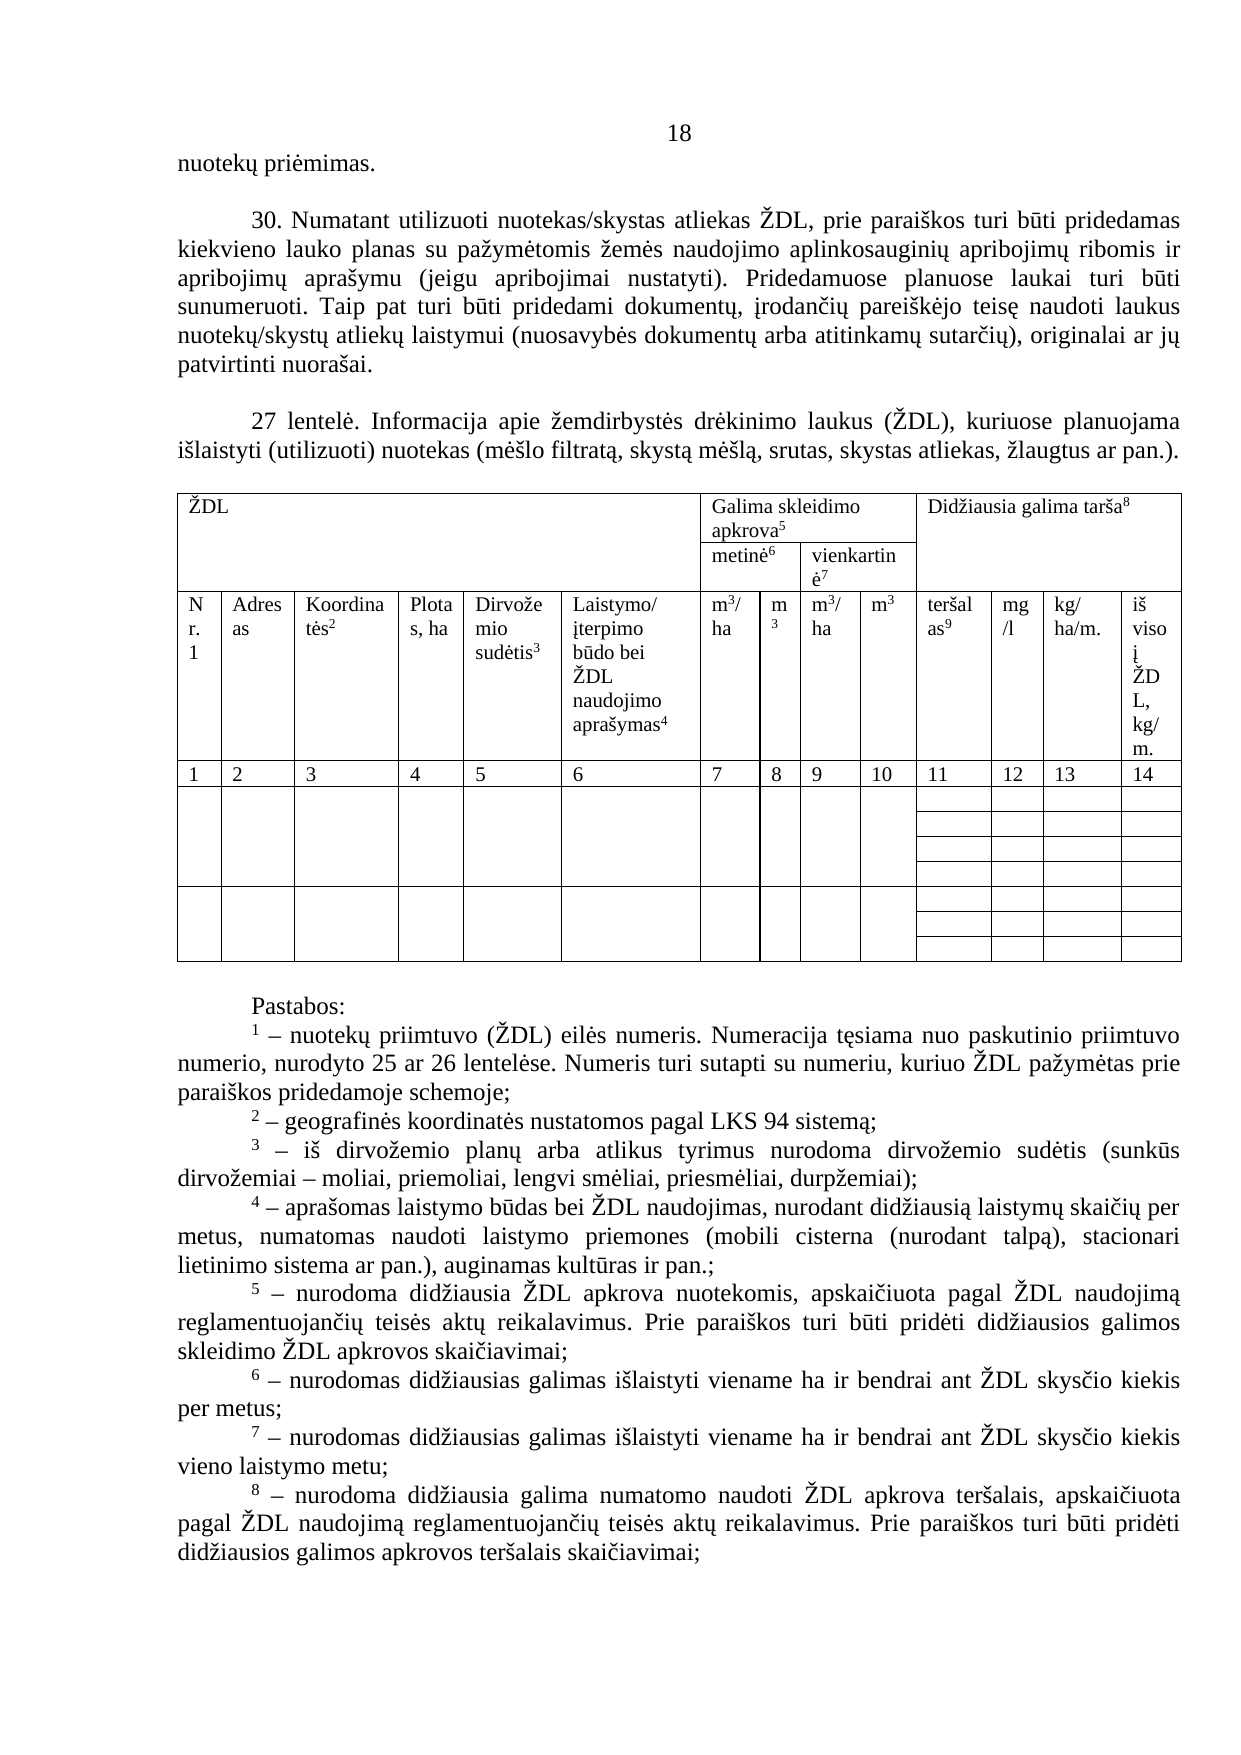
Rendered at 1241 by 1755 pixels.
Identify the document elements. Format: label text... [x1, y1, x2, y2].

table_cell [1044, 787, 1121, 811]
table_cell [1122, 912, 1181, 936]
table_cell 3 [295, 761, 398, 786]
text 6 – nurodomas didžiausias galimas išlaistyti viename ha ir bendrai ant ŽDL skysčio kiekis per metus; [177, 1365, 1181, 1422]
table_header ŽDL [178, 494, 700, 591]
table_cell iš viso į ŽDL, kg/m. [1122, 592, 1181, 760]
table_cell [917, 887, 991, 911]
table_cell [992, 937, 1043, 961]
table_cell [464, 787, 561, 886]
table_cell [399, 887, 463, 961]
table_cell 5 [464, 761, 561, 786]
table_cell [761, 887, 800, 961]
table_cell 8 [761, 761, 800, 786]
table_cell [1122, 862, 1181, 886]
table_cell 11 [917, 761, 991, 786]
table_cell [562, 887, 700, 961]
table_cell kg/ha/m. [1044, 592, 1121, 760]
table_cell [1122, 837, 1181, 861]
table_cell m3/ha [801, 592, 860, 760]
table_cell Plotas, ha [399, 592, 463, 760]
table_cell [992, 812, 1043, 836]
table_cell 1 [178, 761, 221, 786]
text 5 – nurodoma didžiausia ŽDL apkrova nuotekomis, apskaičiuota pagal ŽDL naudojimą reglamentuojančių teisės aktų reikalavimus. Prie paraiškos turi būti pridėti didžiausios galimos skleidimo ŽDL apkrovos skaičiavimai; [177, 1278, 1181, 1365]
table_cell [917, 937, 991, 961]
table_cell [222, 887, 294, 961]
text Pastabos: [177, 991, 1181, 1020]
table_cell [917, 837, 991, 861]
table_cell [701, 887, 759, 961]
table_cell [801, 787, 860, 886]
table_cell [917, 812, 991, 836]
table_cell [917, 912, 991, 936]
table_cell [1044, 887, 1121, 911]
table_cell [992, 837, 1043, 861]
table_cell mg/l [992, 592, 1043, 760]
table_cell [1122, 937, 1181, 961]
table_cell 7 [701, 761, 759, 786]
text 3 – iš dirvožemio planų arba atlikus tyrimus nurodoma dirvožemio sudėtis (sunkūs dirvožemiai – moliai, priemoliai, lengvi smėliai, priesmėliai, durpžemiai); [177, 1135, 1181, 1192]
table_cell 2 [222, 761, 294, 786]
table_cell Koordinatės2 [295, 592, 398, 760]
table_cell 12 [992, 761, 1043, 786]
table_cell [1044, 812, 1121, 836]
table_cell [801, 887, 860, 961]
table_cell Nr. 1 [178, 592, 221, 760]
table_cell 4 [399, 761, 463, 786]
text 2 – geografinės koordinatės nustatomos pagal LKS 94 sistemą; [177, 1106, 1181, 1135]
table_cell [562, 787, 700, 886]
table_cell [295, 787, 398, 886]
table_cell 9 [801, 761, 860, 786]
table_cell [295, 887, 398, 961]
table_cell m3 [761, 592, 800, 760]
text 7 – nurodomas didžiausias galimas išlaistyti viename ha ir bendrai ant ŽDL skysčio kiekis vieno laistymo metu; [177, 1422, 1181, 1480]
table_cell [1122, 812, 1181, 836]
table_cell [464, 887, 561, 961]
table_cell metinė6 [701, 543, 800, 591]
table_cell [992, 887, 1043, 911]
table_cell m3/ha [701, 592, 759, 760]
table_cell [917, 787, 991, 811]
table_cell [1044, 837, 1121, 861]
table_cell [761, 787, 800, 886]
table_cell [992, 912, 1043, 936]
table_cell 10 [861, 761, 916, 786]
table_cell [701, 787, 759, 886]
table_cell [1122, 787, 1181, 811]
table_cell Adresas [222, 592, 294, 760]
table_cell Dirvožemio sudėtis3 [464, 592, 561, 760]
text 8 – nurodoma didžiausia galima numatomo naudoti ŽDL apkrova teršalais, apskaičiuota pagal ŽDL naudojimą reglamentuojančių teisės aktų reikalavimus. Prie paraiškos turi būti pridėti didžiausios galimos apkrovos teršalais skaičiavimai; [177, 1480, 1181, 1566]
text 4 – aprašomas laistymo būdas bei ŽDL naudojimas, nurodant didžiausią laistymų skaičių per metus, numatomas naudoti laistymo priemones (mobili cisterna (nurodant talpą), stacionari lietinimo sistema ar pan.), auginamas kultūras ir pan.; [177, 1192, 1181, 1278]
table_cell [399, 787, 463, 886]
text 1 – nuotekų priimtuvo (ŽDL) eilės numeris. Numeracija tęsiama nuo paskutinio priimtuvo numerio, nurodyto 25 ar 26 lentelėse. Numeris turi sutapti su numeriu, kuriuo ŽDL pažymėtas prie paraiškos pridedamoje schemoje; [177, 1020, 1181, 1106]
table_cell [178, 787, 221, 886]
text 30. Numatant utilizuoti nuotekas/skystas atliekas ŽDL, prie paraiškos turi būti pridedamas kiekvieno lauko planas su pažymėtomis žemės naudojimo aplinkosauginių apribojimų ribomis ir apribojimų aprašymu (jeigu apribojimai nustatyti). Pridedamuose planuose laukai turi būti sunumeruoti. Taip pat turi būti pridedami dokumentų, įrodančių pareiškėjo teisę naudoti laukus nuotekų/skystų atliekų laistymui (nuosavybės dokumentų arba atitinkamų sutarčių), originalai ar jų patvirtinti nuorašai. [177, 205, 1181, 378]
table_cell [861, 787, 916, 886]
table_cell [178, 887, 221, 961]
table_cell vienkartinė7 [801, 543, 916, 591]
table_cell [1122, 887, 1181, 911]
table_cell [1044, 912, 1121, 936]
table_cell [992, 862, 1043, 886]
table_header Didžiausia galima tarša8 [917, 494, 1181, 591]
table_cell Laistymo/įterpimo būdo bei ŽDL naudojimo aprašymas4 [562, 592, 700, 760]
text 27 lentelė. Informacija apie žemdirbystės drėkinimo laukus (ŽDL), kuriuose planuojama išlaistyti (utilizuoti) nuotekas (mėšlo filtratą, skystą mėšlą, srutas, skystas atliekas, žlaugtus ar pan.). [177, 406, 1181, 464]
table_cell [861, 887, 916, 961]
table_cell 14 [1122, 761, 1181, 786]
table_cell teršalas9 [917, 592, 991, 760]
table_cell [992, 787, 1043, 811]
table_cell [917, 862, 991, 886]
table_cell [1044, 937, 1121, 961]
table_cell [1044, 862, 1121, 886]
table_cell m3 [861, 592, 916, 760]
table_cell 13 [1044, 761, 1121, 786]
text nuotekų priėmimas. [177, 148, 1181, 176]
table_cell 6 [562, 761, 700, 786]
table_header Galima skleidimo apkrova5 [701, 494, 916, 542]
table_cell [222, 787, 294, 886]
